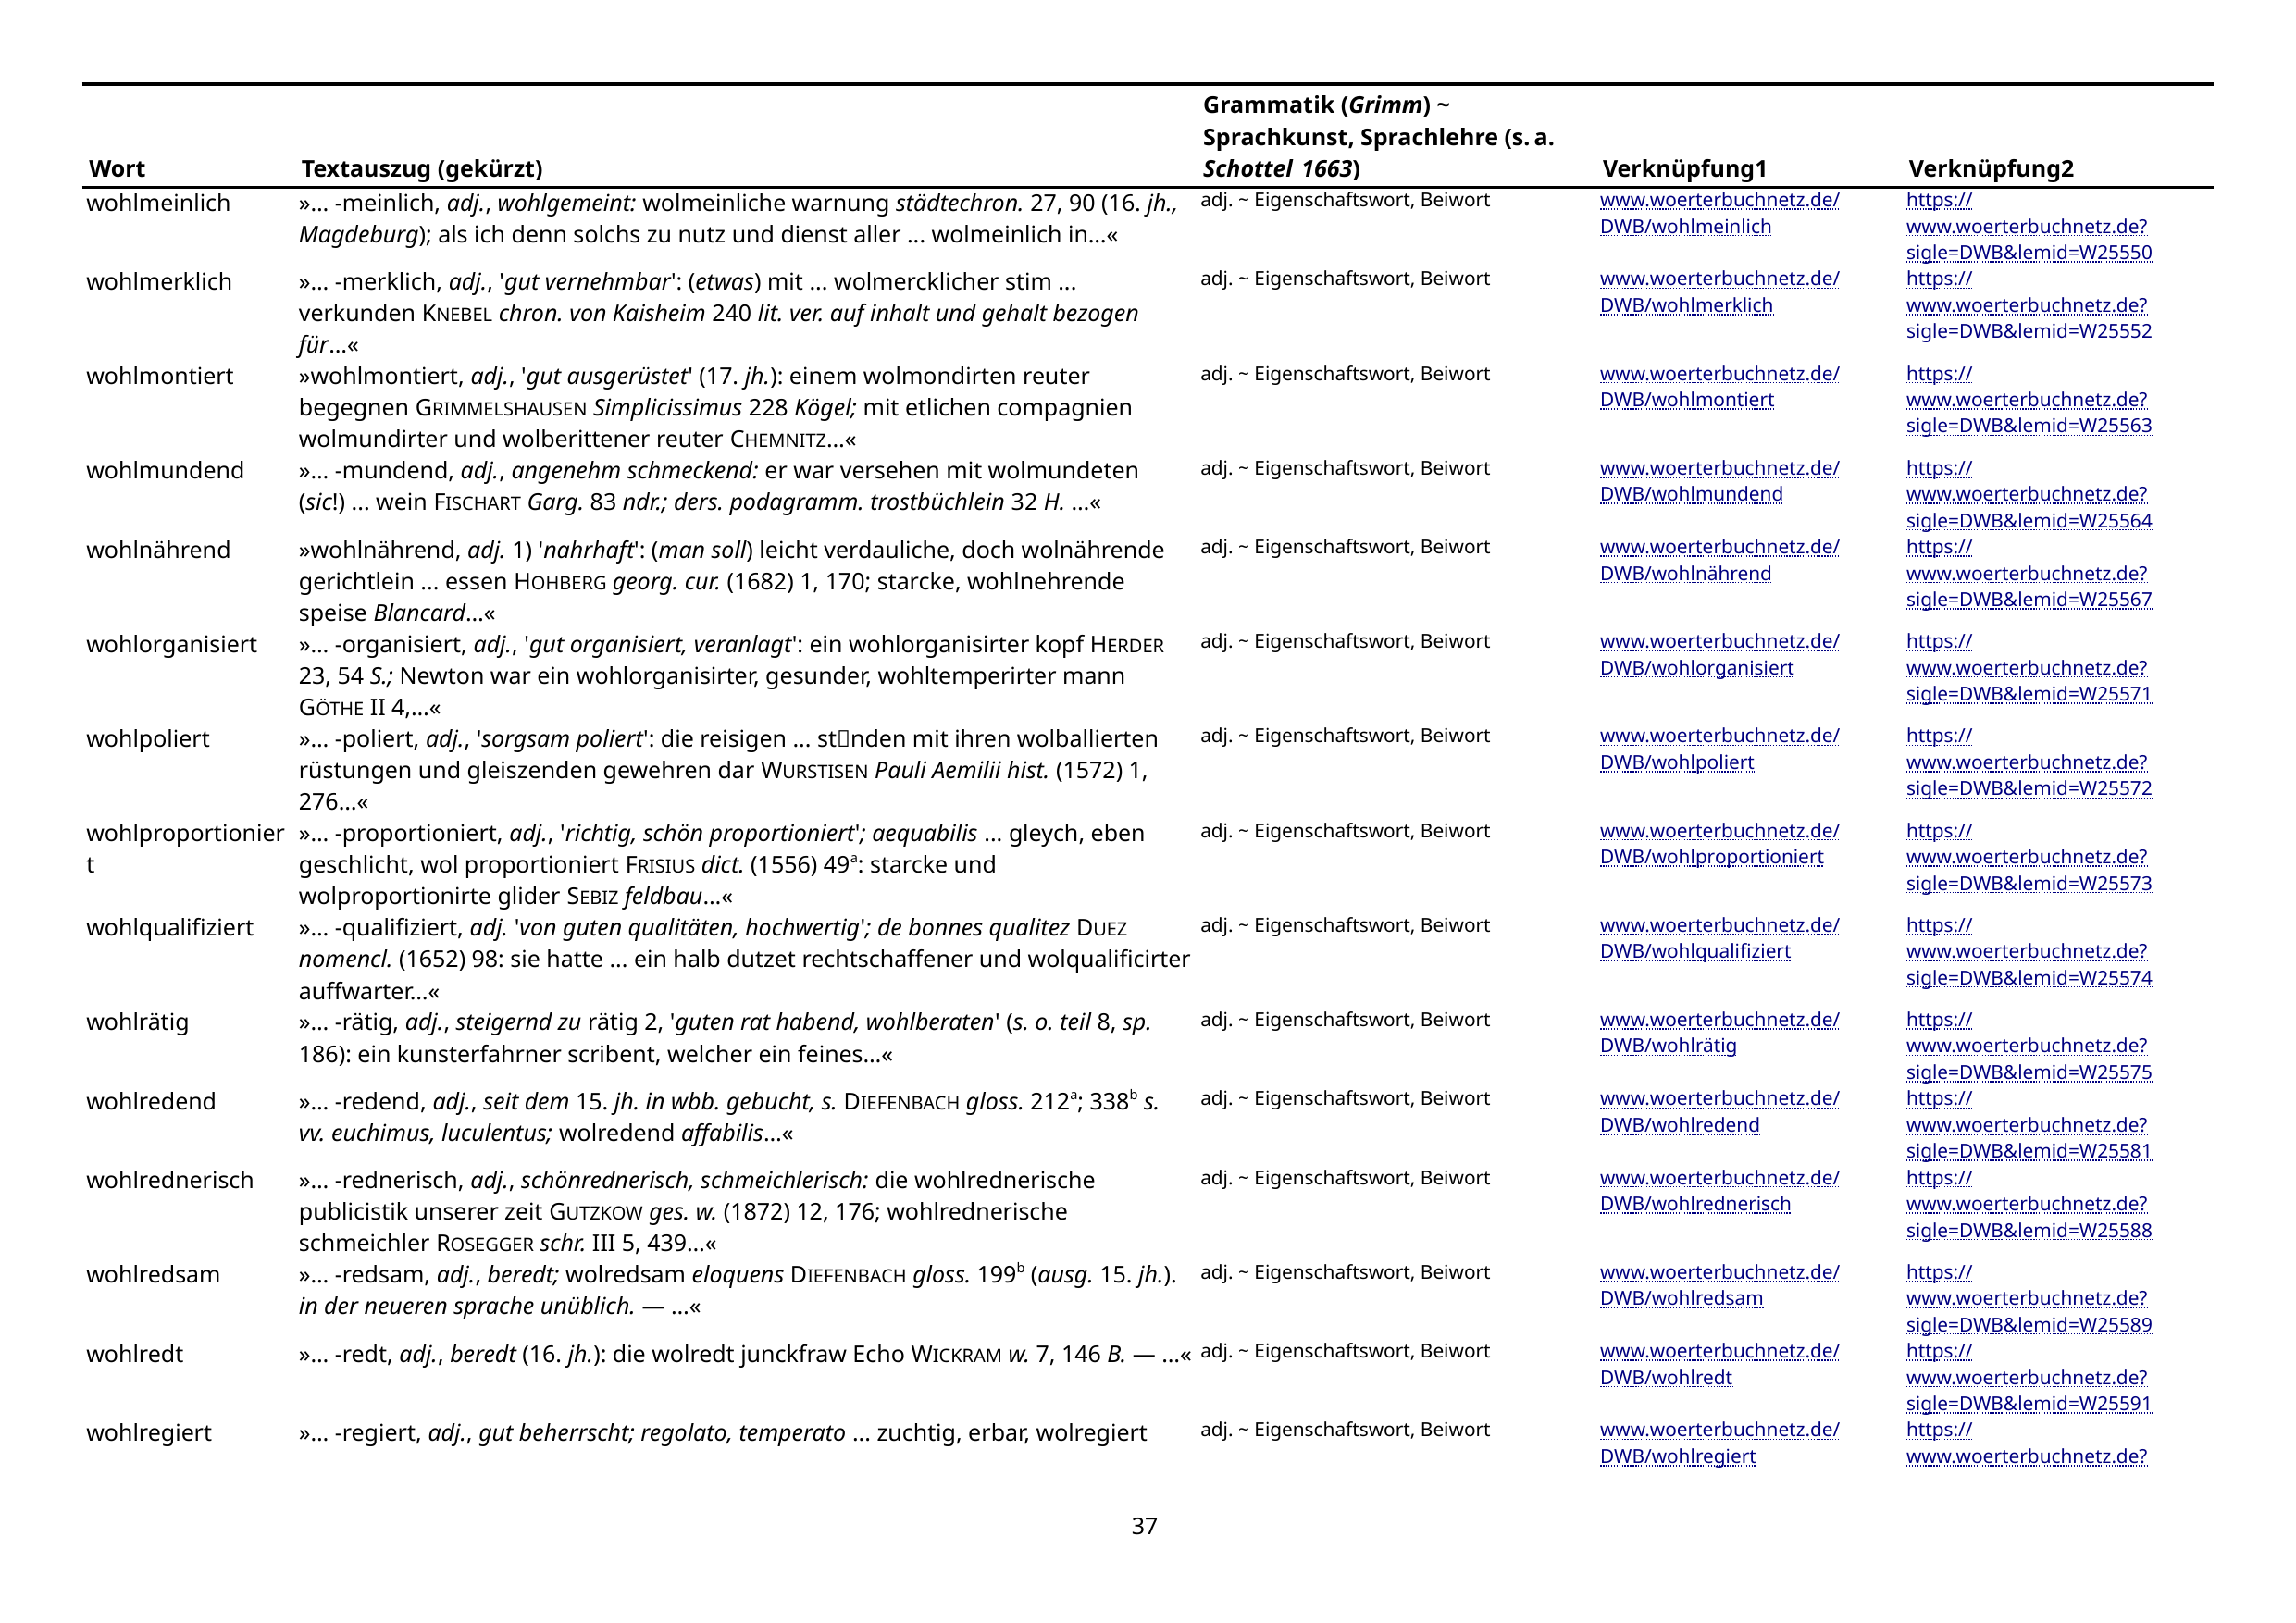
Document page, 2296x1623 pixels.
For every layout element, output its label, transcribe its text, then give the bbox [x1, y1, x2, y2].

table_cell wohlrätig [82, 1006, 294, 1084]
table_cell www.woerterbuchnetz.de/DWB/wohlrednerisch [1596, 1164, 1902, 1258]
table_cell https://www.woerterbuchnetz.de?sigle=DWB&lemid=W25588 [1902, 1164, 2214, 1258]
table_cell »… -meinlich, adj., wohlgemeint: wolmeinliche warnung städtechron. 27, 90 (16. jh., Magdeburg); als ich denn solchs zu nutz und dienst aller ... wolmeinlich in…« [294, 189, 1196, 266]
table_cell wohlmontiert [82, 360, 294, 454]
table_cell www.woerterbuchnetz.de/DWB/wohlredend [1596, 1085, 1902, 1164]
table_cell »… -regiert, adj., gut beherrscht; regolato, temperato ... zuchtig, erbar, wolregiert [294, 1417, 1196, 1468]
table_cell www.woerterbuchnetz.de/DWB/wohlpoliert [1596, 723, 1902, 817]
table_cell https://www.woerterbuchnetz.de?sigle=DWB&lemid=W25564 [1902, 454, 2214, 533]
table_cell https://www.woerterbuchnetz.de? [1902, 1417, 2214, 1468]
table_cell wohlredend [82, 1085, 294, 1164]
table_cell »… -merklich, adj., 'gut vernehmbar': (etwas) mit ... wolmercklicher stim ... verkunden Knebel chron. von Kaisheim 240 lit. ver. auf inhalt und gehalt bezogen für…« [294, 266, 1196, 360]
table_cell www.woerterbuchnetz.de/DWB/wohlorganisiert [1596, 628, 1902, 723]
table_cell adj. ~ Eigenschaftswort, Beiwort [1197, 266, 1595, 360]
table_cell wohlmundend [82, 454, 294, 533]
table_cell adj. ~ Eigenschaftswort, Beiwort [1197, 723, 1595, 817]
table_cell www.woerterbuchnetz.de/DWB/wohlproportioniert [1596, 817, 1902, 911]
table_cell »… -redend, adj., seit dem 15. jh. in wbb. gebucht, s. Diefenbach gloss. 212a; 338b s. vv. euchimus, luculentus; wolredend affabilis…« [294, 1085, 1196, 1164]
table_cell wohlproportioniert [82, 817, 294, 911]
table_cell www.woerterbuchnetz.de/DWB/wohlnährend [1596, 533, 1902, 627]
table_cell adj. ~ Eigenschaftswort, Beiwort [1197, 1417, 1595, 1468]
table_cell www.woerterbuchnetz.de/DWB/wohlmontiert [1596, 360, 1902, 454]
table_cell https://www.woerterbuchnetz.de?sigle=DWB&lemid=W25591 [1902, 1337, 2214, 1417]
table_cell wohlregiert [82, 1417, 294, 1468]
table_header Textauszug (gekürzt) [294, 86, 1196, 186]
table_cell wohlredt [82, 1337, 294, 1417]
table_cell »… -redsam, adj., beredt; wolredsam eloquens Diefenbach gloss. 199b (ausg. 15. jh.). in der neueren sprache unüblich. — …« [294, 1258, 1196, 1337]
table_header Verknüpfung2 [1902, 86, 2214, 186]
table_header Grammatik (Grimm) ~ Sprachkunst, Sprachlehre (s. a. Schottel 1663) [1197, 86, 1595, 186]
table_cell www.woerterbuchnetz.de/DWB/wohlqualifiziert [1596, 911, 1902, 1006]
table_cell https://www.woerterbuchnetz.de?sigle=DWB&lemid=W25552 [1902, 266, 2214, 360]
table_cell adj. ~ Eigenschaftswort, Beiwort [1197, 1006, 1595, 1084]
table_cell wohlrednerisch [82, 1164, 294, 1258]
table_cell https://www.woerterbuchnetz.de?sigle=DWB&lemid=W25581 [1902, 1085, 2214, 1164]
table_cell wohlnährend [82, 533, 294, 627]
table_cell https://www.woerterbuchnetz.de?sigle=DWB&lemid=W25567 [1902, 533, 2214, 627]
table_cell adj. ~ Eigenschaftswort, Beiwort [1197, 817, 1595, 911]
table_cell »… -proportioniert, adj., 'richtig, schön proportioniert'; aequabilis ... gleych, eben geschlicht, wol proportioniert Frisius dict. (1556) 49a: starcke und wolproportionirte glider Sebiz feldbau…« [294, 817, 1196, 911]
table_cell »… -qualifiziert, adj. 'von guten qualitäten, hochwertig'; de bonnes qualitez Duez nomencl. (1652) 98: sie hatte ... ein halb dutzet rechtschaffener und wolqualificirter auffwarter…« [294, 911, 1196, 1006]
table_cell adj. ~ Eigenschaftswort, Beiwort [1197, 533, 1595, 627]
table_cell adj. ~ Eigenschaftswort, Beiwort [1197, 360, 1595, 454]
table_cell www.woerterbuchnetz.de/DWB/wohlmeinlich [1596, 189, 1902, 266]
table_cell adj. ~ Eigenschaftswort, Beiwort [1197, 1164, 1595, 1258]
table_cell https://www.woerterbuchnetz.de?sigle=DWB&lemid=W25575 [1902, 1006, 2214, 1084]
table_cell www.woerterbuchnetz.de/DWB/wohlredt [1596, 1337, 1902, 1417]
table_cell wohlpoliert [82, 723, 294, 817]
table_cell wohlmerklich [82, 266, 294, 360]
table_cell wohlmeinlich [82, 189, 294, 266]
table_cell https://www.woerterbuchnetz.de?sigle=DWB&lemid=W25572 [1902, 723, 2214, 817]
table_cell https://www.woerterbuchnetz.de?sigle=DWB&lemid=W25571 [1902, 628, 2214, 723]
table_cell adj. ~ Eigenschaftswort, Beiwort [1197, 628, 1595, 723]
table_cell https://www.woerterbuchnetz.de?sigle=DWB&lemid=W25589 [1902, 1258, 2214, 1337]
table_cell https://www.woerterbuchnetz.de?sigle=DWB&lemid=W25573 [1902, 817, 2214, 911]
table_cell adj. ~ Eigenschaftswort, Beiwort [1197, 1337, 1595, 1417]
table_cell adj. ~ Eigenschaftswort, Beiwort [1197, 911, 1595, 1006]
table_cell adj. ~ Eigenschaftswort, Beiwort [1197, 454, 1595, 533]
table_cell wohlredsam [82, 1258, 294, 1337]
table_cell adj. ~ Eigenschaftswort, Beiwort [1197, 189, 1595, 266]
table_cell https://www.woerterbuchnetz.de?sigle=DWB&lemid=W25550 [1902, 189, 2214, 266]
table_cell »… -rednerisch, adj., schönrednerisch, schmeichlerisch: die wohlrednerische publicistik unserer zeit Gutzkow ges. w. (1872) 12, 176; wohlrednerische schmeichler Rosegger schr. III 5, 439…« [294, 1164, 1196, 1258]
table_header Wort [82, 86, 294, 186]
table_cell wohlorganisiert [82, 628, 294, 723]
table_cell »… -organisiert, adj., 'gut organisiert, veranlagt': ein wohlorganisirter kopf Herder 23, 54 S.; Newton war ein wohlorganisirter, gesunder, wohltemperirter mann Göthe II 4,…« [294, 628, 1196, 723]
table_cell »… -redt, adj., beredt (16. jh.): die wolredt junckfraw Echo Wickram w. 7, 146 B. — …« [294, 1337, 1196, 1417]
table_cell www.woerterbuchnetz.de/DWB/wohlredsam [1596, 1258, 1902, 1337]
table_cell »… -rätig, adj., steigernd zu rätig 2, 'guten rat habend, wohlberaten' (s. o. teil 8, sp. 186): ein kunsterfahrner scribent, welcher ein feines…« [294, 1006, 1196, 1084]
table_cell »… -mundend, adj., angenehm schmeckend: er war versehen mit wolmundeten (sic!) ... wein Fischart Garg. 83 ndr.; ders. podagramm. trostbüchlein 32 H. …« [294, 454, 1196, 533]
table_cell www.woerterbuchnetz.de/DWB/wohlrätig [1596, 1006, 1902, 1084]
table_cell wohlqualifiziert [82, 911, 294, 1006]
table_cell »wohlnährend, adj. 1) 'nahrhaft': (man soll) leicht verdauliche, doch wolnährende gerichtlein ... essen Hohberg georg. cur. (1682) 1, 170; starcke, wohlnehrende speise Blancard…« [294, 533, 1196, 627]
table_cell adj. ~ Eigenschaftswort, Beiwort [1197, 1085, 1595, 1164]
table_cell »… -poliert, adj., 'sorgsam poliert': die reisigen ... stnden mit ihren wolballierten rüstungen und gleiszenden gewehren dar Wurstisen Pauli Aemilii hist. (1572) 1, 276…« [294, 723, 1196, 817]
table_cell »wohlmontiert, adj., 'gut ausgerüstet' (17. jh.): einem wolmondirten reuter begegnen Grimmelshausen Simplicissimus 228 Kögel; mit etlichen compagnien wolmundirter und wolberittener reuter Chemnitz…« [294, 360, 1196, 454]
table_cell adj. ~ Eigenschaftswort, Beiwort [1197, 1258, 1595, 1337]
table_cell https://www.woerterbuchnetz.de?sigle=DWB&lemid=W25574 [1902, 911, 2214, 1006]
table_cell www.woerterbuchnetz.de/DWB/wohlmundend [1596, 454, 1902, 533]
table_header Verknüpfung1 [1596, 86, 1902, 186]
table_cell www.woerterbuchnetz.de/DWB/wohlmerklich [1596, 266, 1902, 360]
table_cell www.woerterbuchnetz.de/DWB/wohlregiert [1596, 1417, 1902, 1468]
table_cell https://www.woerterbuchnetz.de?sigle=DWB&lemid=W25563 [1902, 360, 2214, 454]
